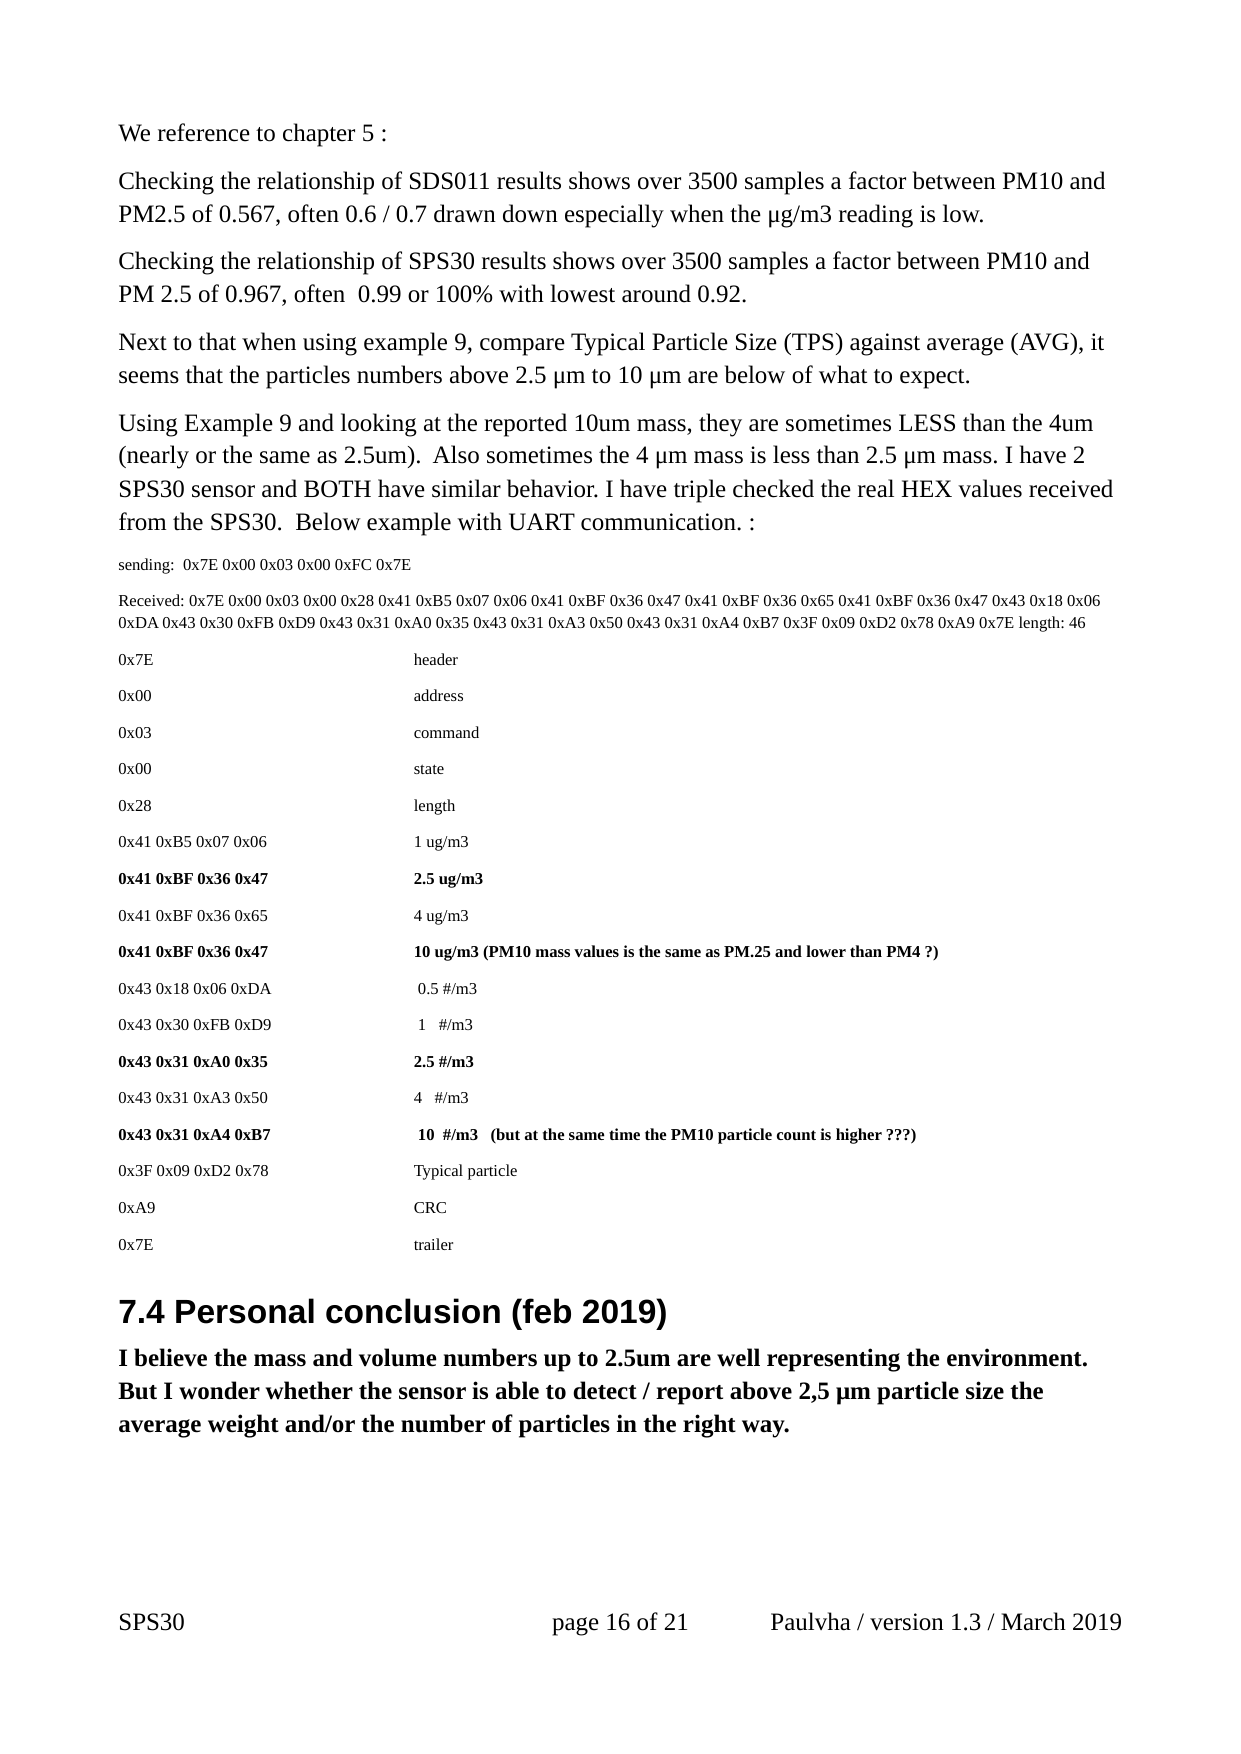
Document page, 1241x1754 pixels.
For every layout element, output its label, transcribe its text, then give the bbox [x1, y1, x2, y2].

text 0x41 0xBF 0x36 0x47 2.5 ug/m3 [118, 869, 1122, 888]
text Using Example 9 and looking at the reported 10um mass, they are sometimes LESS than the 4um (nearly or the same as 2.5um). Also sometimes the 4 μm mass is less than 2.5 μm mass. I have 2 SPS30 sensor and BOTH have similar behavior. I have triple checked the real HEX values received from the SPS30. Below example with UART communication. : [118, 408, 1122, 535]
text Checking the relationship of SPS30 results shows over 3500 samples a factor between PM10 and PM 2.5 of 0.967, often 0.99 or 100% with lowest around 0.92. [118, 246, 1122, 308]
text sending: 0x7E 0x00 0x03 0x00 0xFC 0x7E [118, 554, 1122, 573]
text 0x00 state [118, 759, 1122, 778]
text 0x3F 0x09 0xD2 0x78 Typical particle [118, 1161, 1122, 1180]
text Received: 0x7E 0x00 0x03 0x00 0x28 0x41 0xB5 0x07 0x06 0x41 0xBF 0x36 0x47 0x41 0xBF 0x36 0x65 0x41 0xBF 0x36 0x47 0x43 0x18 0x06 0xDA 0x43 0x30 0xFB 0xD9 0x43 0x31 0xA0 0x35 0x43 0x31 0xA3 0x50 0x43 0x31 0xA4 0xB7 0x3F 0x09 0xD2 0x78 0xA9 0x7E length: 46 [118, 591, 1122, 632]
text 0x28 length [118, 796, 1122, 815]
text Next to that when using example 9, compare Typical Particle Size (TPS) against average (AVG), it seems that the particles numbers above 2.5 μm to 10 μm are below of what to expect. [118, 327, 1122, 389]
text 0x43 0x18 0x06 0xDA 0.5 #/m3 [118, 978, 1122, 998]
text 0x41 0xBF 0x36 0x65 4 ug/m3 [118, 905, 1122, 924]
text Checking the relationship of SDS011 results shows over 3500 samples a factor between PM10 and PM2.5 of 0.567, often 0.6 / 0.7 drawn down especially when the μg/m3 reading is low. [118, 166, 1122, 227]
text 0x7E header [118, 649, 1122, 668]
subtitle 7.4 Personal conclusion (feb 2019) [118, 1292, 1122, 1330]
text 0x43 0x31 0xA4 0xB7 10 #/m3 (but at the same time the PM10 particle count is higher ???) [118, 1125, 1122, 1144]
text 0x43 0x31 0xA3 0x50 4 #/m3 [118, 1088, 1122, 1107]
text I believe the mass and volume numbers up to 2.5um are well representing the environment. But I wonder whether the sensor is able to detect / report above 2,5 μm particle size the average weight and/or the number of particles in the right way. [118, 1343, 1122, 1438]
text 0x7E trailer [118, 1234, 1122, 1253]
text We reference to chapter 5 : [118, 118, 1122, 147]
text 0x43 0x31 0xA0 0x35 2.5 #/m3 [118, 1052, 1122, 1071]
text 0x41 0xB5 0x07 0x06 1 ug/m3 [118, 832, 1122, 851]
text 0x00 address [118, 686, 1122, 705]
text 0x43 0x30 0xFB 0xD9 1 #/m3 [118, 1015, 1122, 1034]
text 0x41 0xBF 0x36 0x47 10 ug/m3 (PM10 mass values is the same as PM.25 and lower than PM4 ?) [118, 942, 1122, 961]
text 0x03 command [118, 722, 1122, 742]
text 0xA9 CRC [118, 1198, 1122, 1217]
